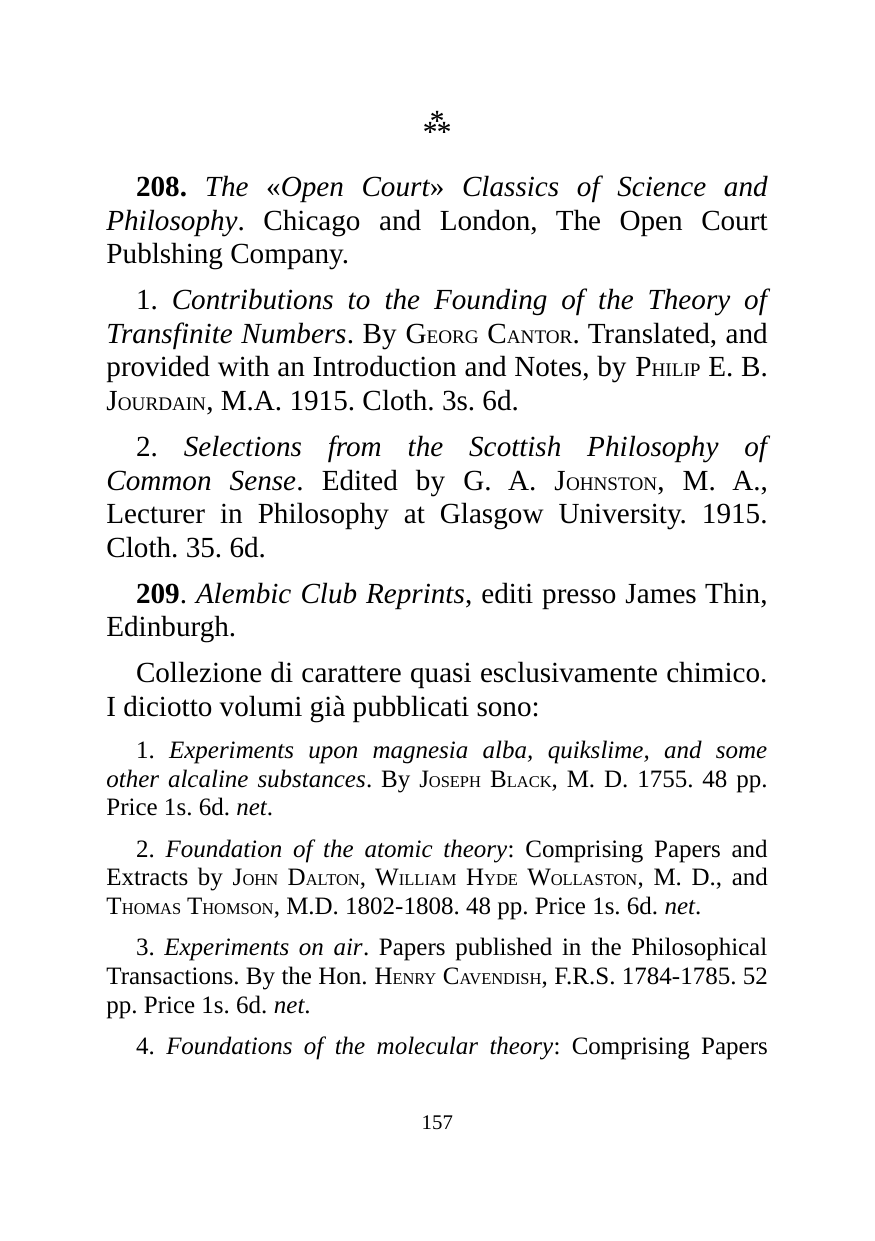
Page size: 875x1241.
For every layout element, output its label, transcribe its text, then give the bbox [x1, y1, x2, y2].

text 208. The «Open Court» Classics of Science and Philosophy. Chicago and London, The Open Court Publshing Company. [106, 169, 768, 270]
text 4. Foundations of the molecular theory: Comprising Papers [106, 1031, 768, 1060]
text 1. Experiments upon magnesia alba, quikslime, and some other alcaline substances. By Joseph Black, M. D. 1755. 48 pp. Price 1s. 6d. net. [106, 735, 768, 821]
text 1. Contributions to the Founding of the Theory of Transfinite Numbers. By Georg Cantor. Translated, and provided with an Introduction and Notes, by Philip E. B. Jourdain, M.A. 1915. Cloth. 3s. 6d. [106, 282, 768, 417]
text 209. Alembic Club Reprints, editi presso James Thin, Edinburgh. [106, 576, 768, 643]
text 2. Selections from the Scottish Philosophy of Common Sense. Edited by G. A. Johnston, M. A., Lecturer in Philosophy at Glasgow University. 1915. Cloth. 35. 6d. [106, 429, 768, 563]
text 2. Foundation of the atomic theory: Comprising Papers and Extracts by John Dalton, William Hyde Wollaston, M. D., and Thomas Thomson, M.D. 1802-1808. 48 pp. Price 1s. 6d. net. [106, 834, 768, 920]
text 3. Experiments on air. Papers published in the Philosophical Transactions. By the Hon. Henry Cavendish, F.R.S. 1784-1785. 52 pp. Price 1s. 6d. net. [106, 932, 768, 1019]
text Collezione di carattere quasi esclusivamente chimico. I diciotto volumi già pubblicati sono: [106, 655, 768, 722]
text ⁂ [165, 106, 709, 140]
